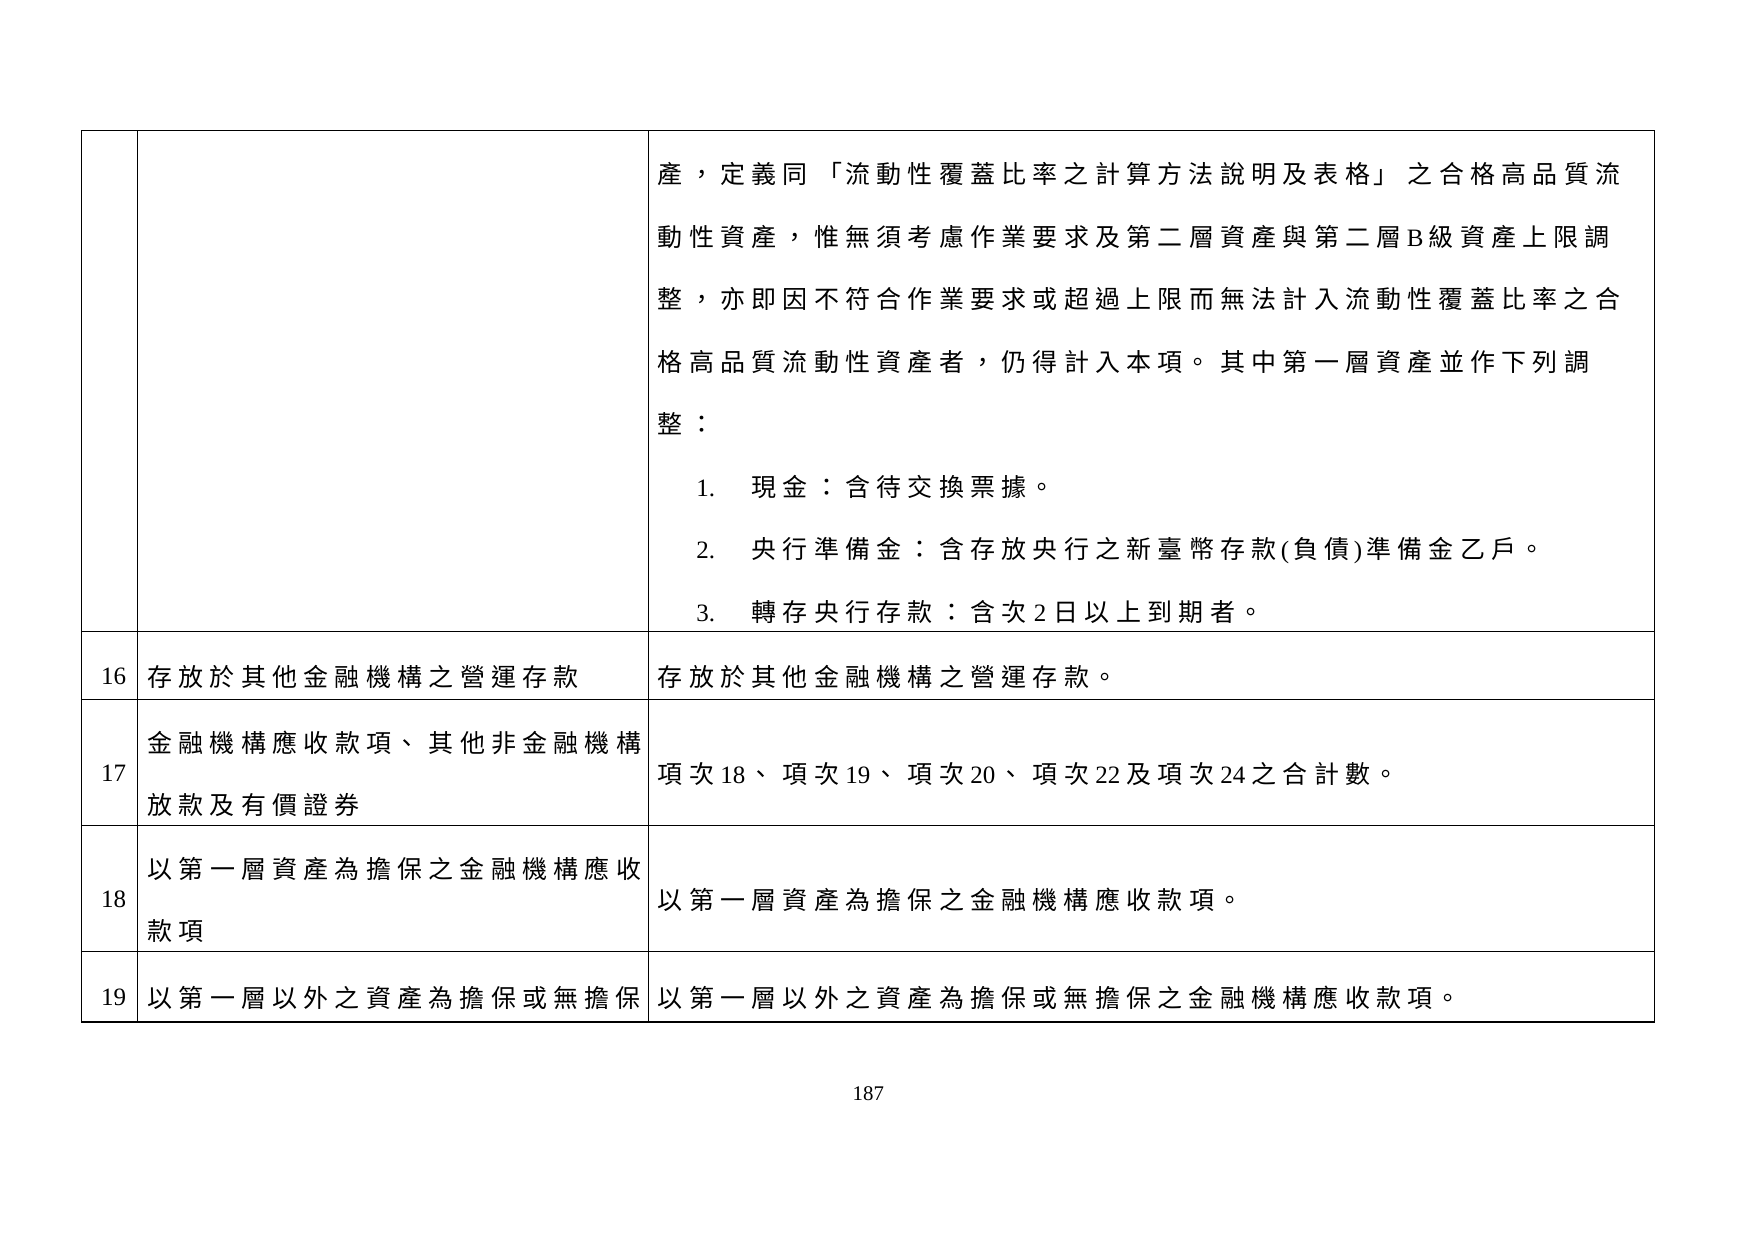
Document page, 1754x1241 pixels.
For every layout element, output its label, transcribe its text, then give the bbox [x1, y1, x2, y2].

table_cell 產，定義同「流動性覆蓋比率之計算方法說明及表格」之合格高品質流動性資產，惟無須考慮作業要求及第二層資產與第二層B級資產上限調整，亦即因不符合作業要求或超過上限而無法計入流動性覆蓋比率之合格高品質流動性資產者，仍得計入本項。其中第一層資產並作下列調整： 現金：含待交換票據。 央行準備金：含存放央行之新臺幣存款(負債)準備金乙戶。 轉存央行存款：含次2日以上到期者。 [649, 131, 1654, 631]
table_cell 金融機構應收款項、其他非金融機構放款及有價證券 [138, 700, 648, 824]
table_cell [138, 131, 648, 631]
table_cell 18 [82, 826, 137, 951]
table_cell 項次18、項次19、項次20、項次22及項次24之合計數。 [649, 700, 1654, 824]
table_cell 17 [82, 700, 137, 824]
table_cell 存放於其他金融機構之營運存款。 [649, 632, 1654, 698]
table_cell 19 [82, 952, 137, 1021]
table_cell 以第一層資產為擔保之金融機構應收款項。 [649, 826, 1654, 951]
table_cell 存放於其他金融機構之營運存款 [138, 632, 648, 698]
table_cell 16 [82, 632, 137, 698]
table_cell 以第一層資產為擔保之金融機構應收款項 [138, 826, 648, 951]
table_cell 以第一層以外之資產為擔保或無擔保之金融機構應收款項。 [649, 952, 1654, 1021]
table_cell [82, 131, 137, 631]
table_cell 以第一層以外之資產為擔保或無擔保 [138, 952, 648, 1021]
